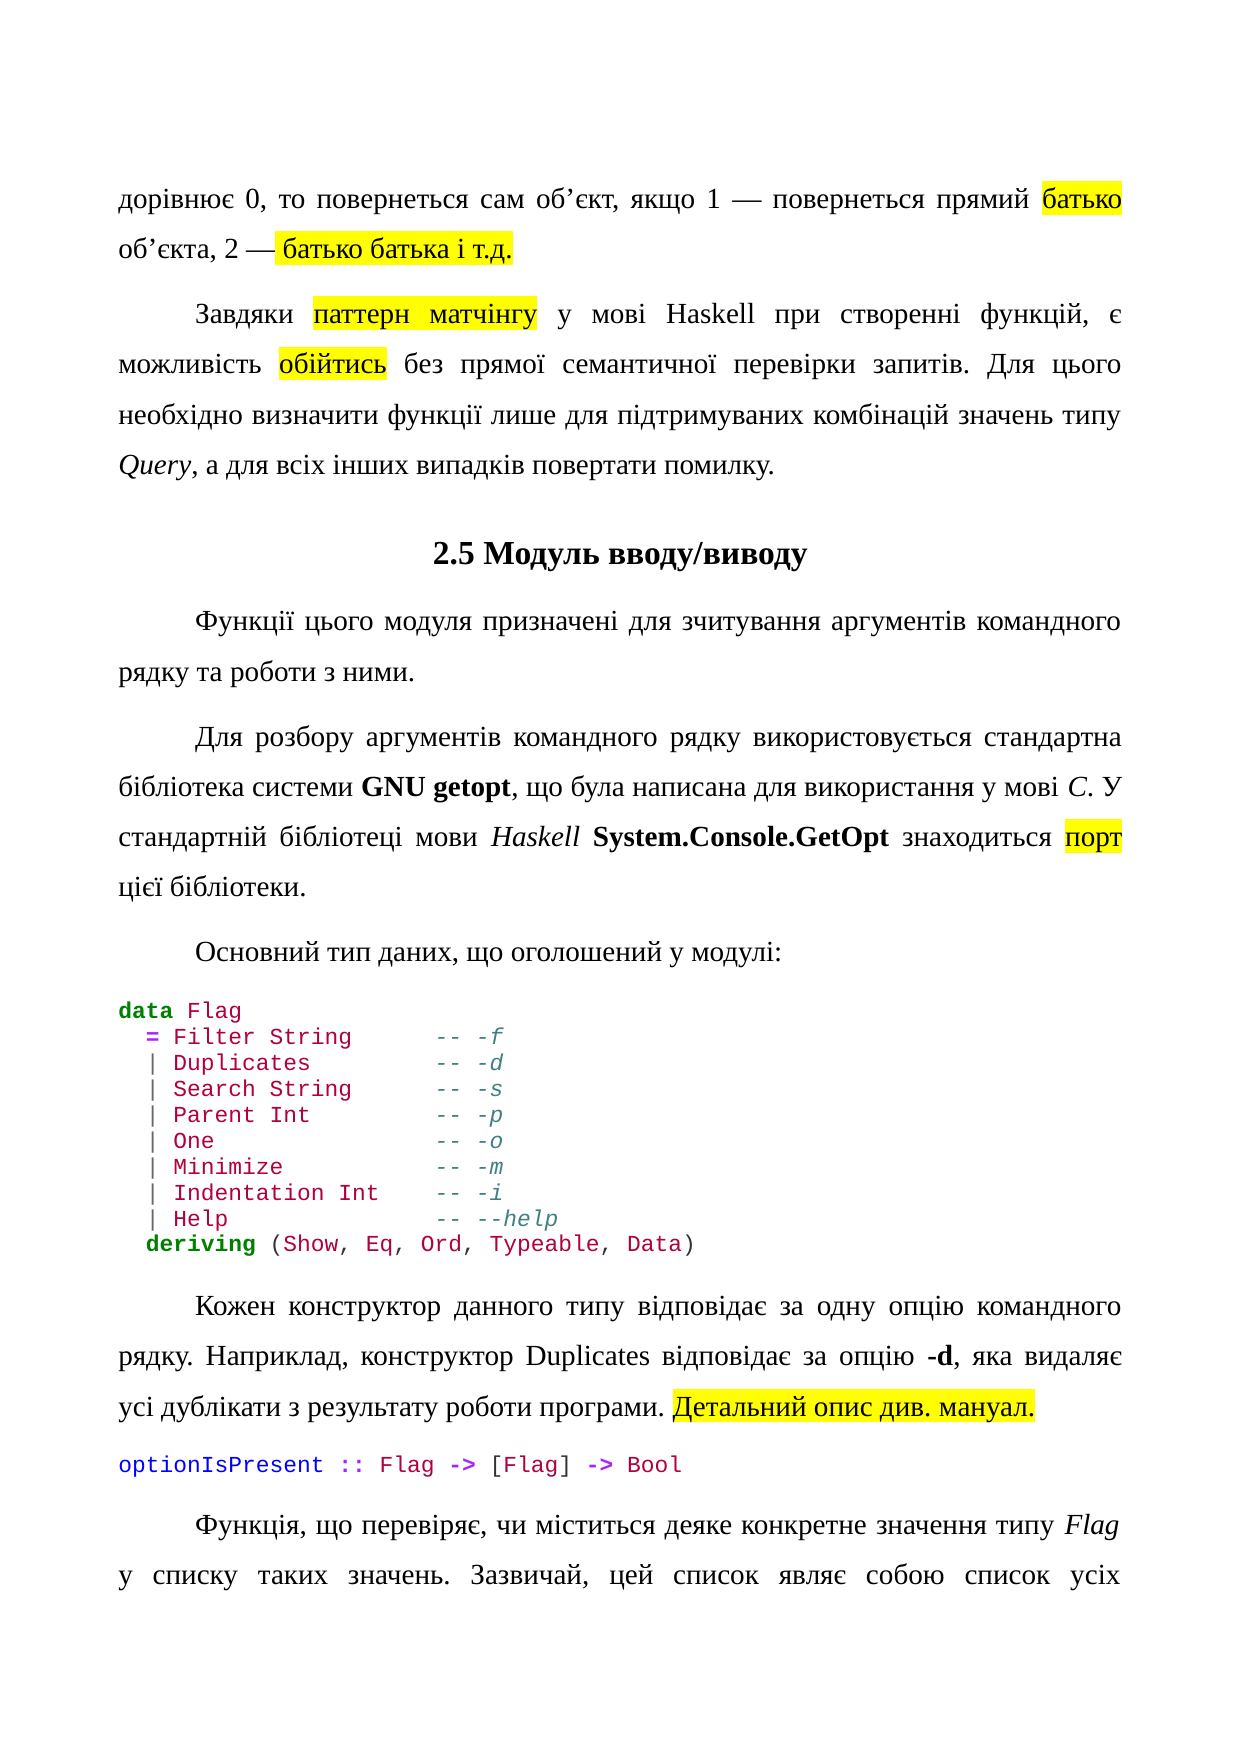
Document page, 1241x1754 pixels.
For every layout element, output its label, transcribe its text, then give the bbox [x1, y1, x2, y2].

text Кожен конструктор данного типу відповідає за одну опцію командного рядку. Наприклад, конструктор Duplicates відповідає за опцію -d, яка видаляє усі дублікати з результату роботи програми. Детальний опис див. мануал. [118, 1288, 1122, 1422]
text Функція, що перевіряє, чи міститься деяке конкретне значення типу Flag у списку таких значень. Зазвичай, цей список являє собою список усіх [118, 1507, 1122, 1591]
text optionIsPresent :: Flag -> [Flag] -> Bool [118, 1454, 1122, 1480]
text | Indentation Int -- -i [118, 1181, 1122, 1207]
text Для розбору аргументів командного рядку використовується стандартна бібліотека системи GNU getopt, що була написана для використання у мові C. У стандартній бібліотеці мови Haskell System.Console.GetOpt знаходиться порт цієї бібліотеки. [118, 719, 1122, 903]
text Функції цього модуля призначені для зчитування аргументів командного рядку та роботи з ними. [118, 603, 1122, 687]
text | Search String -- -s [118, 1077, 1122, 1103]
text | Minimize -- -m [118, 1155, 1122, 1181]
text Завдяки паттерн матчінгу у мові Haskell при створенні функцій, є можливість обійтись без прямої семантичної перевірки запитів. Для цього необхідно визначити функції лише для підтримуваних комбінацій значень типу Query, а для всіх інших випадків повертати помилку. [118, 296, 1122, 481]
text = Filter String -- -f [118, 1025, 1122, 1051]
text deriving (Show, Eq, Ord, Typeable, Data) [118, 1233, 1122, 1259]
subtitle 2.5 Модуль вводу/виводу [118, 533, 1122, 572]
text Основний тип даних, що оголошений у модулі: [118, 934, 1122, 968]
text | One -- -o [118, 1129, 1122, 1155]
text | Parent Int -- -p [118, 1103, 1122, 1129]
text | Help -- --help [118, 1207, 1122, 1233]
text дорівнює 0, то повернеться сам об’єкт, якщо 1 — повернеться прямий батько об’єкта, 2 — батько батька і т.д. [118, 181, 1122, 265]
text | Duplicates -- -d [118, 1051, 1122, 1077]
text data Flag [118, 999, 1122, 1025]
